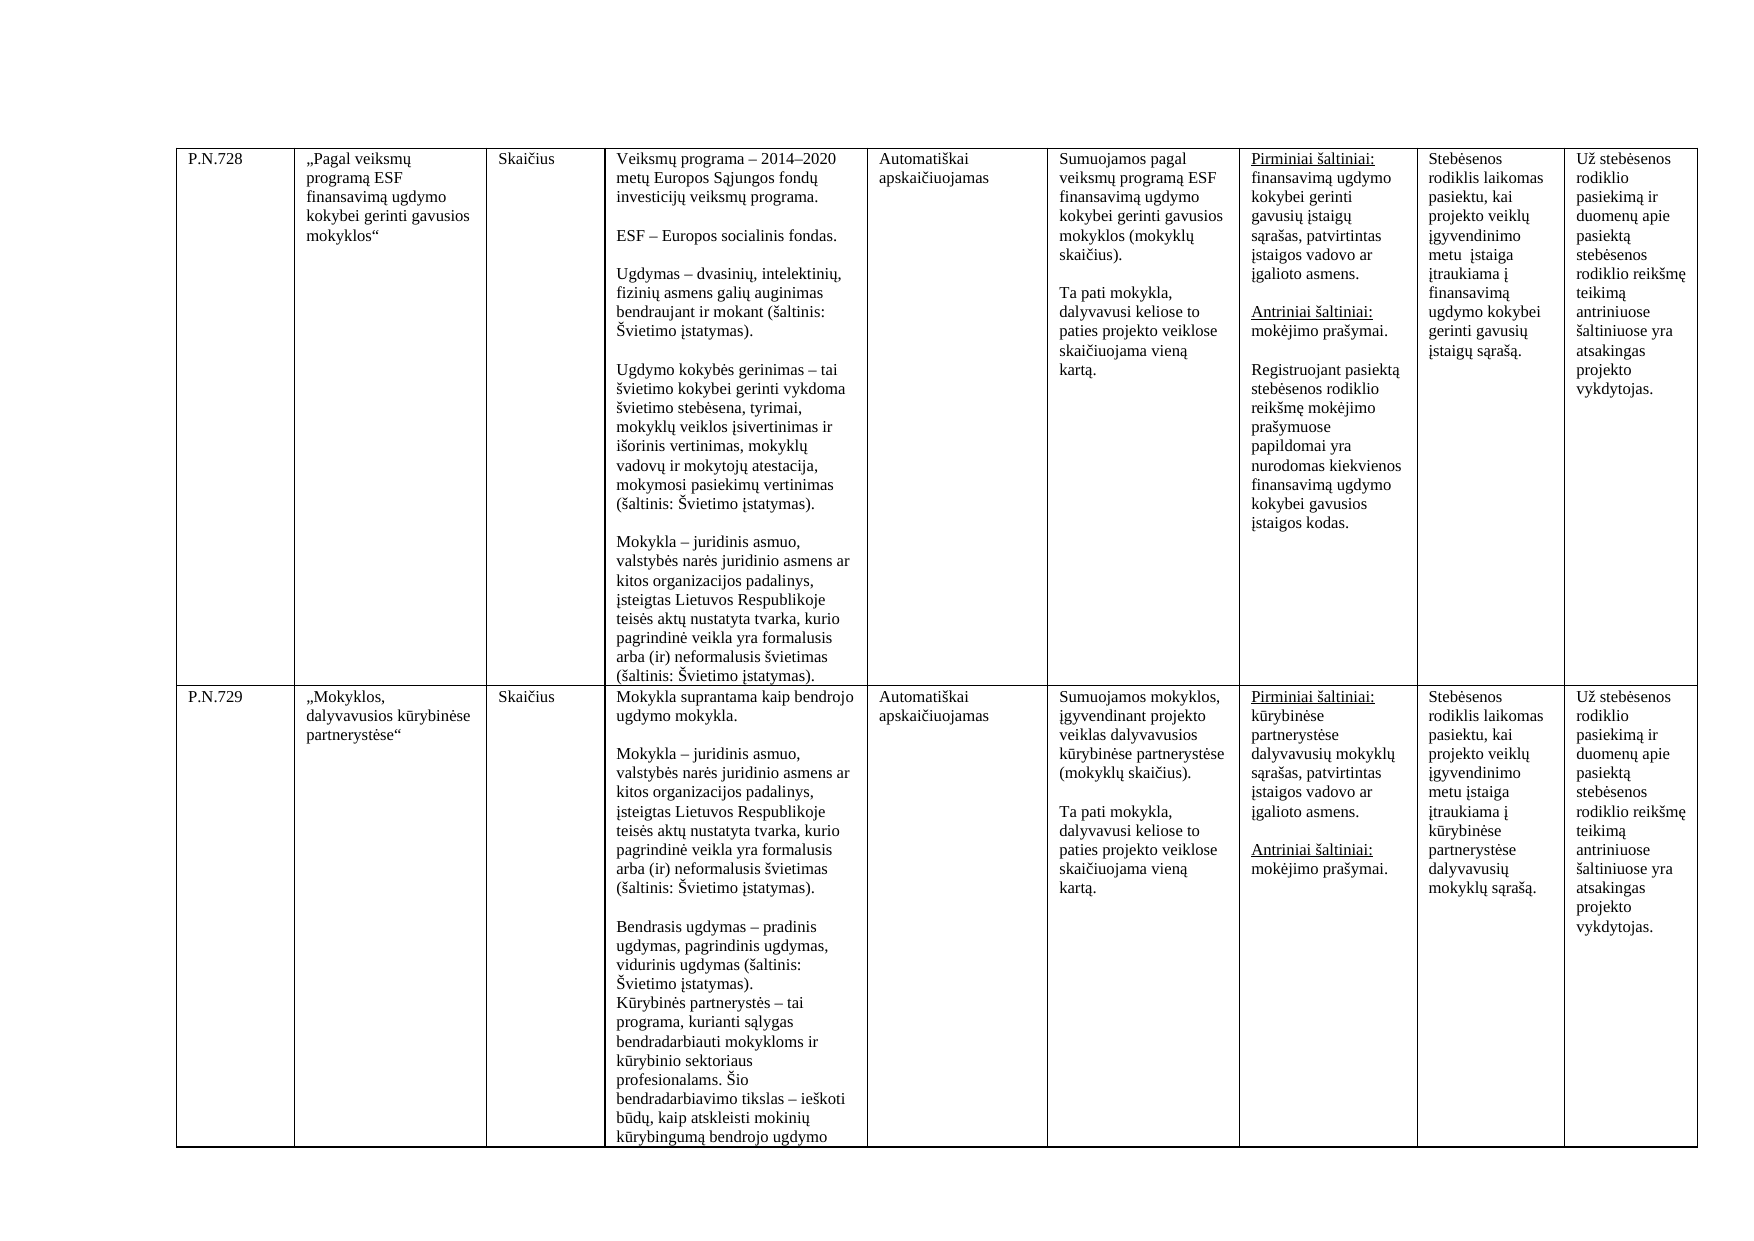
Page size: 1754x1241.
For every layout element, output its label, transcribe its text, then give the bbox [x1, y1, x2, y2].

table_cell Automatiškai apskaičiuojamas [868, 149, 1047, 685]
table_cell Sumuojamos pagal veiksmų programą ESF finansavimą ugdymo kokybei gerinti gavusios mokyklos (mokyklų skaičius). Ta pati mokykla, dalyvavusi keliose to paties projekto veiklose skaičiuojama vieną kartą. [1048, 149, 1239, 685]
table_cell „Mokyklos, dalyvavusios kūrybinėse partnerystėse“ [295, 686, 486, 1146]
table_cell Už stebėsenos rodiklio pasiekimą ir duomenų apie pasiektą stebėsenos rodiklio reikšmę teikimą antriniuose šaltiniuose yra atsakingas projekto vykdytojas. [1565, 149, 1697, 685]
table_cell Veiksmų programa – 2014–2020 metų Europos Sąjungos fondų investicijų veiksmų programa. ESF – Europos socialinis fondas. Ugdymas – dvasinių, intelektinių, fizinių asmens galių auginimas bendraujant ir mokant (šaltinis: Švietimo įstatymas). Ugdymo kokybės gerinimas – tai švietimo kokybei gerinti vykdoma švietimo stebėsena, tyrimai, mokyklų veiklos įsivertinimas ir išorinis vertinimas, mokyklų vadovų ir mokytojų atestacija, mokymosi pasiekimų vertinimas (šaltinis: Švietimo įstatymas). Mokykla – juridinis asmuo, valstybės narės juridinio asmens ar kitos organizacijos padalinys, įsteigtas Lietuvos Respublikoje teisės aktų nustatyta tvarka, kurio pagrindinė veikla yra formalusis arba (ir) neformalusis švietimas (šaltinis: Švietimo įstatymas). [606, 149, 867, 685]
table_cell Mokykla suprantama kaip bendrojo ugdymo mokykla. Mokykla – juridinis asmuo, valstybės narės juridinio asmens ar kitos organizacijos padalinys, įsteigtas Lietuvos Respublikoje teisės aktų nustatyta tvarka, kurio pagrindinė veikla yra formalusis arba (ir) neformalusis švietimas (šaltinis: Švietimo įstatymas). Bendrasis ugdymas – pradinis ugdymas, pagrindinis ugdymas, vidurinis ugdymas (šaltinis: Švietimo įstatymas). Kūrybinės partnerystės – tai programa, kurianti sąlygas bendradarbiauti mokykloms ir kūrybinio sektoriaus profesionalams. Šio bendradarbiavimo tikslas – ieškoti būdų, kaip atskleisti mokinių kūrybingumą bendrojo ugdymo [606, 686, 867, 1146]
table_cell Skaičius [487, 686, 604, 1146]
table_cell Už stebėsenos rodiklio pasiekimą ir duomenų apie pasiektą stebėsenos rodiklio reikšmę teikimą antriniuose šaltiniuose yra atsakingas projekto vykdytojas. [1565, 686, 1697, 1146]
table_cell Automatiškai apskaičiuojamas [868, 686, 1047, 1146]
table_cell P.N.729 [177, 686, 294, 1146]
table_cell Pirminiai šaltiniai: finansavimą ugdymo kokybei gerinti gavusių įstaigų sąrašas, patvirtintas įstaigos vadovo ar įgalioto asmens. Antriniai šaltiniai: mokėjimo prašymai. Registruojant pasiektą stebėsenos rodiklio reikšmę mokėjimo prašymuose papildomai yra nurodomas kiekvienos finansavimą ugdymo kokybei gavusios įstaigos kodas. [1240, 149, 1417, 685]
table_cell Stebėsenos rodiklis laikomas pasiektu, kai projekto veiklų įgyvendinimo metu įstaiga įtraukiama į kūrybinėse partnerystėse dalyvavusių mokyklų sąrašą. [1418, 686, 1564, 1146]
table_cell Skaičius [487, 149, 604, 685]
table_cell P.N.728 [177, 149, 294, 685]
table_cell Sumuojamos mokyklos, įgyvendinant projekto veiklas dalyvavusios kūrybinėse partnerystėse (mokyklų skaičius). Ta pati mokykla, dalyvavusi keliose to paties projekto veiklose skaičiuojama vieną kartą. [1048, 686, 1239, 1146]
table_cell Stebėsenos rodiklis laikomas pasiektu, kai projekto veiklų įgyvendinimo metu įstaiga įtraukiama į finansavimą ugdymo kokybei gerinti gavusių įstaigų sąrašą. [1418, 149, 1564, 685]
table_cell „Pagal veiksmų programą ESF finansavimą ugdymo kokybei gerinti gavusios mokyklos“ [295, 149, 486, 685]
table_cell Pirminiai šaltiniai: kūrybinėse partnerystėse dalyvavusių mokyklų sąrašas, patvirtintas įstaigos vadovo ar įgalioto asmens. Antriniai šaltiniai: mokėjimo prašymai. [1240, 686, 1417, 1146]
